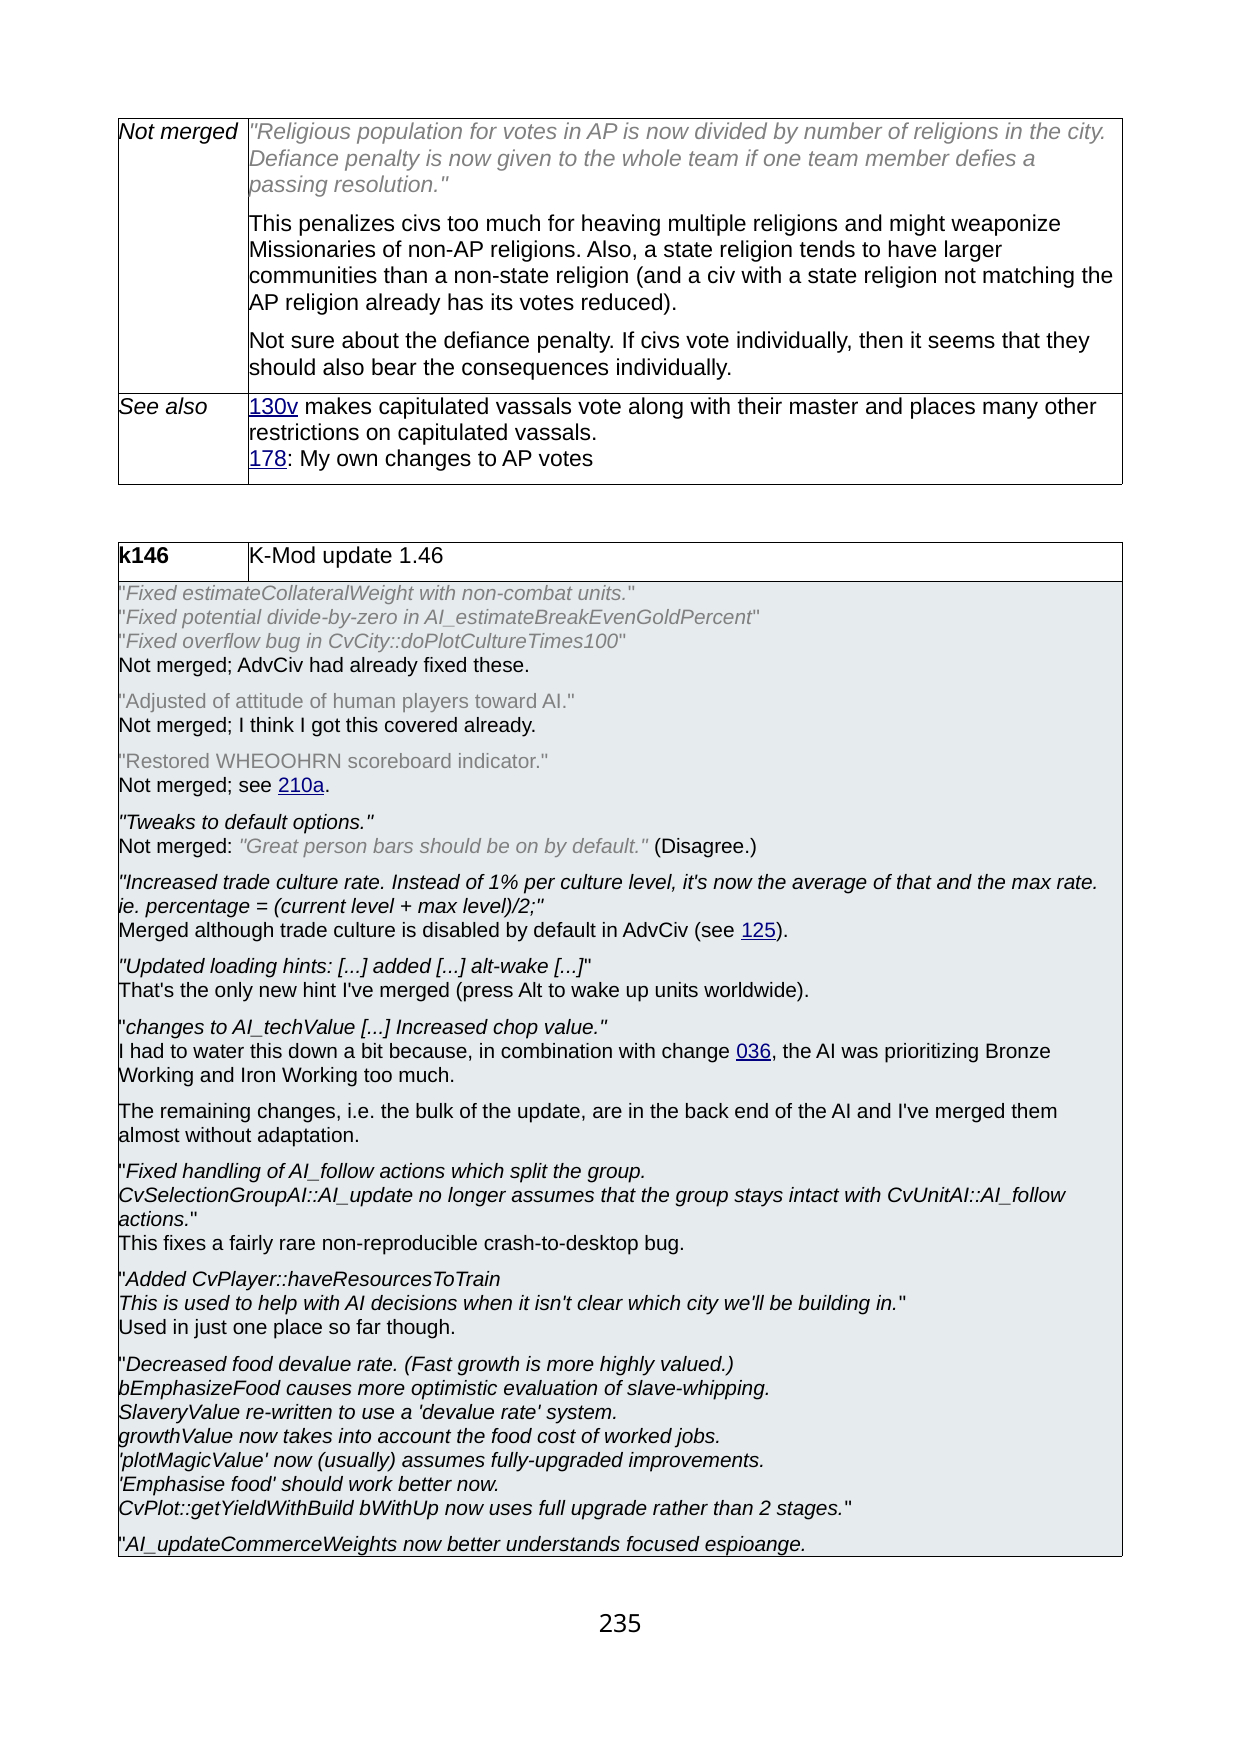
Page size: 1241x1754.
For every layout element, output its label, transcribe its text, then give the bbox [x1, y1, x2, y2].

table_cell See also [119, 394, 248, 484]
table_cell "Fixed estimateCollateralWeight with non-combat units." "Fixed potential divide-by-zero in AI_estimateBreakEvenGoldPercent" "Fixed overflow bug in CvCity::doPlotCultureTimes100" Not merged; AdvCiv had already fixed these. "Adjusted of attitude of human players toward AI." Not merged; I think I got this covered already. "Restored WHEOOHRN scoreboard indicator." Not merged; see 210a. "Tweaks to default options." Not merged: "Great person bars should be on by default." (Disagree.) "Increased trade culture rate. Instead of 1% per culture level, it's now the average of that and the max rate. ie. percentage = (current level + max level)/2;" Merged although trade culture is disabled by default in AdvCiv (see 125). "Updated loading hints: [...] added [...] alt-wake [...]" That's the only new hint I've merged (press Alt to wake up units worldwide). "changes to AI_techValue [...] Increased chop value." I had to water this down a bit because, in combination with change 036, the AI was prioritizing Bronze Working and Iron Working too much. The remaining changes, i.e. the bulk of the update, are in the back end of the AI and I've merged them almost without adaptation. "Fixed handling of AI_follow actions which split the group. CvSelectionGroupAI::AI_update no longer assumes that the group stays intact with CvUnitAI::AI_follow actions." This fixes a fairly rare non-reproducible crash-to-desktop bug. "Added CvPlayer::haveResourcesToTrain This is used to help with AI decisions when it isn't clear which city we'll be building in." Used in just one place so far though. "Decreased food devalue rate. (Fast growth is more highly valued.) bEmphasizeFood causes more optimistic evaluation of slave-whipping. SlaveryValue re-written to use a 'devalue rate' system. growthValue now takes into account the food cost of worked jobs. 'plotMagicValue' now (usually) assumes fully-upgraded improvements. 'Emphasise food' should work better now. CvPlot::getYieldWithBuild bWithUp now uses full upgrade rather than 2 stages." "AI_updateCommerceWeights now better understands focused espioange. [119, 582, 1122, 1556]
table_header k146 [119, 543, 248, 581]
table_header K-Mod update 1.46 [249, 543, 1122, 581]
table_cell 130v makes capitulated vassals vote along with their master and places many other restrictions on capitulated vassals. 178: My own changes to AP votes [249, 394, 1122, 484]
table_cell "Religious population for votes in AP is now divided by number of religions in the city. Defiance penalty is now given to the whole team if one team member defies a passing resolution." This penalizes civs too much for heaving multiple religions and might weaponize Missionaries of non-AP religions. Also, a state religion tends to have larger communities than a non-state religion (and a civ with a state religion not matching the AP religion already has its votes reduced). Not sure about the defiance penalty. If civs vote individually, then it seems that they should also bear the consequences individually. [249, 119, 1122, 393]
table_cell Not merged [119, 119, 248, 393]
